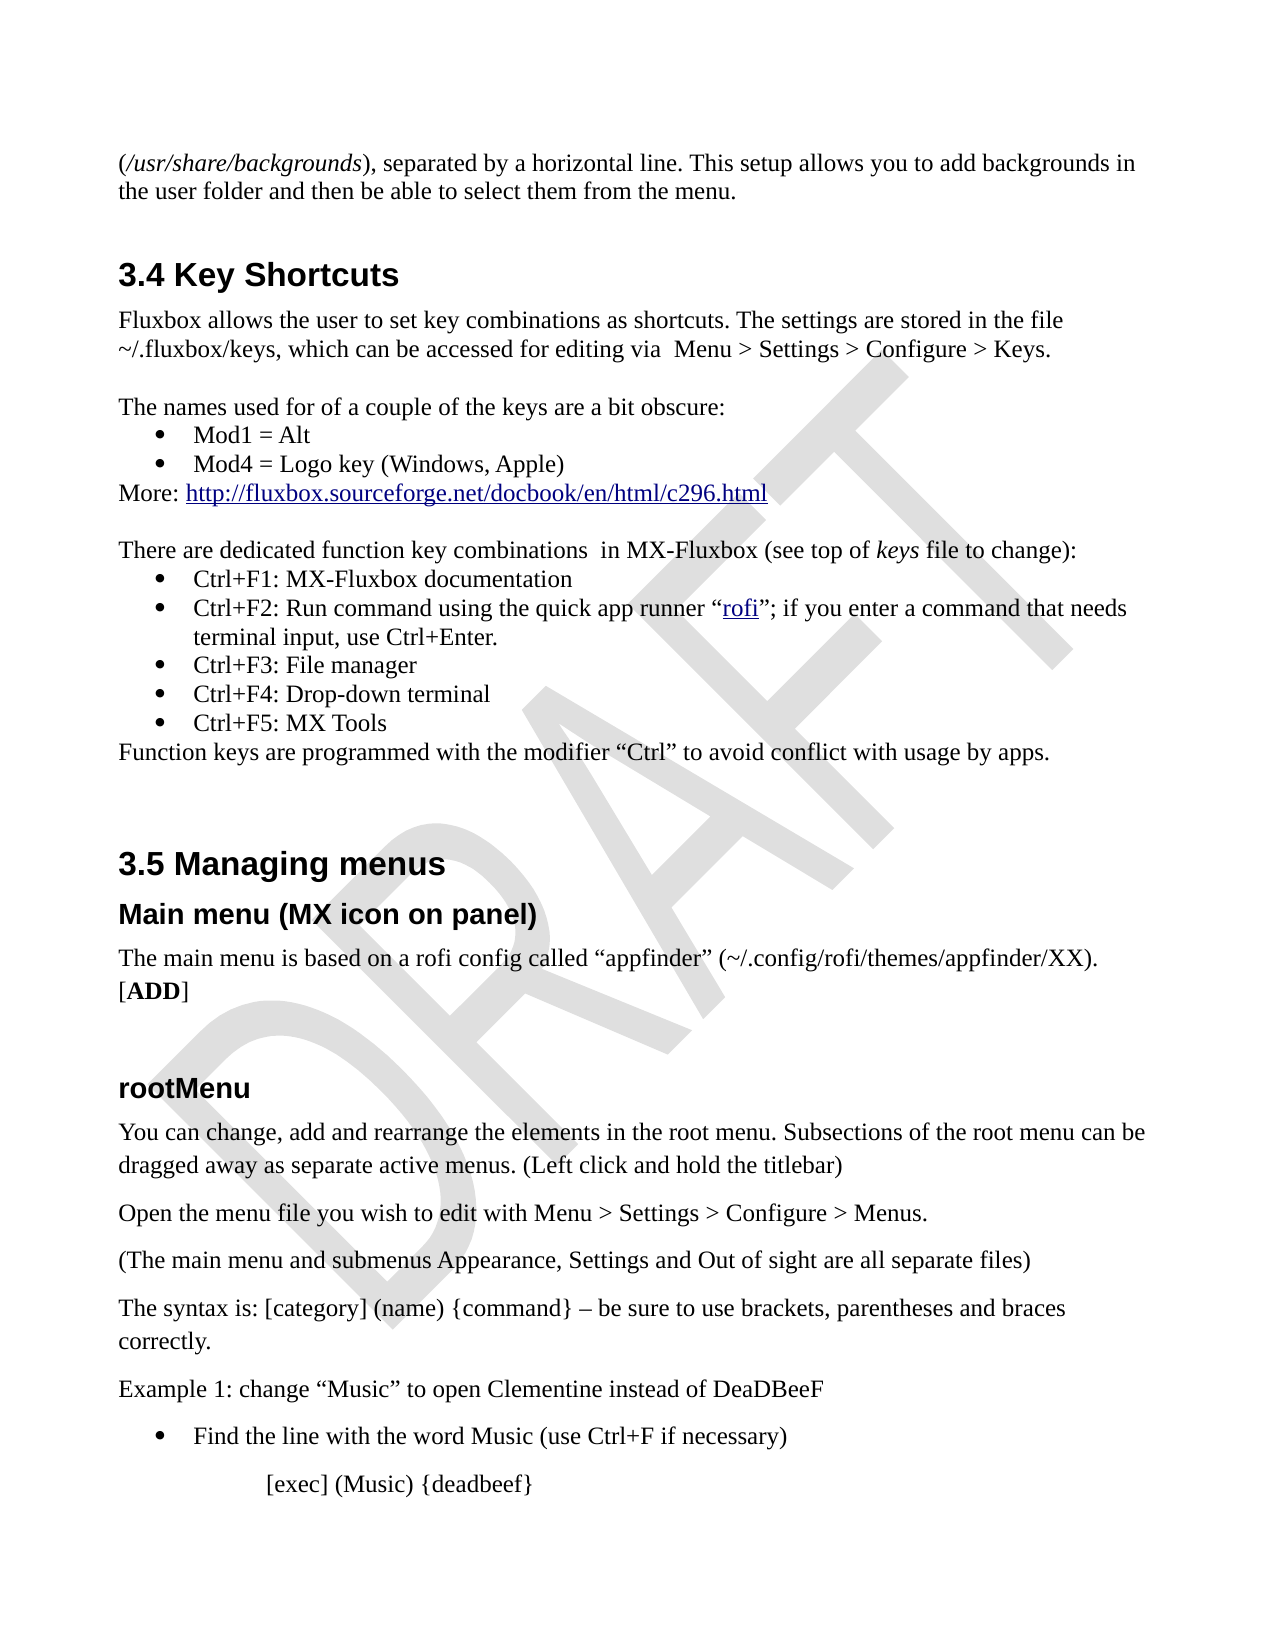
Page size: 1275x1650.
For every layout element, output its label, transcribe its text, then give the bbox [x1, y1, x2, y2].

list Mod1 = Alt [156, 421, 1157, 449]
text The syntax is: [category] (name) {command} – be sure to use brackets, parentheses and braces correctly. [118, 1293, 1157, 1355]
text You can change, add and rearrange the elements in the root menu. Subsections of the root menu can be dragged away as separate active menus. (Left click and hold the titlebar) [118, 1117, 1157, 1179]
text Example 1: change “Music” to open Clementine instead of DeaDBeeF [118, 1374, 1157, 1402]
subtitle 3.5 Managing menus [118, 844, 1157, 882]
subtitle rootMenu [118, 1071, 1157, 1105]
list Ctrl+F4: Drop-down terminal [156, 679, 1157, 708]
list Mod4 = Logo key (Windows, Apple) [156, 449, 1157, 478]
subtitle 3.4 Key Shortcuts [118, 255, 1157, 293]
text More: http://fluxbox.sourceforge.net/docbook/en/html/c296.html [118, 478, 1157, 507]
text There are dedicated function key combinations in MX-Fluxbox (see top of keys file to change): [118, 536, 1157, 564]
text Function keys are programmed with the modifier “Ctrl” to avoid conflict with usage by apps. [118, 737, 1157, 766]
text Fluxbox allows the user to set key combinations as shortcuts. The settings are stored in the file ~/.fluxbox/keys, which can be accessed for editing via Menu > Settings > Configure > Keys. [118, 306, 1157, 363]
text [exec] (Music) {deadbeef} [118, 1469, 1157, 1498]
list Ctrl+F1: MX-Fluxbox documentation [156, 564, 1157, 593]
text The main menu is based on a rofi config called “appfinder” (~/.config/rofi/themes/appfinder/XX). [ADD] [118, 943, 1157, 1005]
text (/usr/share/backgrounds), separated by a horizontal line. This setup allows you to add backgrounds in the user folder and then be able to select them from the menu. [118, 148, 1157, 205]
subtitle Main menu (MX icon on panel) [118, 897, 1157, 931]
list Ctrl+F2: Run command using the quick app runner “rofi”; if you enter a command that needs terminal input, use Ctrl+Enter. [156, 593, 1157, 651]
text The names used for of a couple of the keys are a bit obscure: [118, 392, 1157, 421]
list Ctrl+F5: MX Tools [156, 708, 1157, 737]
list Ctrl+F3: File manager [156, 651, 1157, 679]
text (The main menu and submenus Appearance, Settings and Out of sight are all separate files) [118, 1246, 1157, 1274]
list Find the line with the word Music (use Ctrl+F if necessary) [156, 1421, 1157, 1450]
text Open the menu file you wish to edit with Menu > Settings > Configure > Menus. [118, 1198, 1157, 1227]
